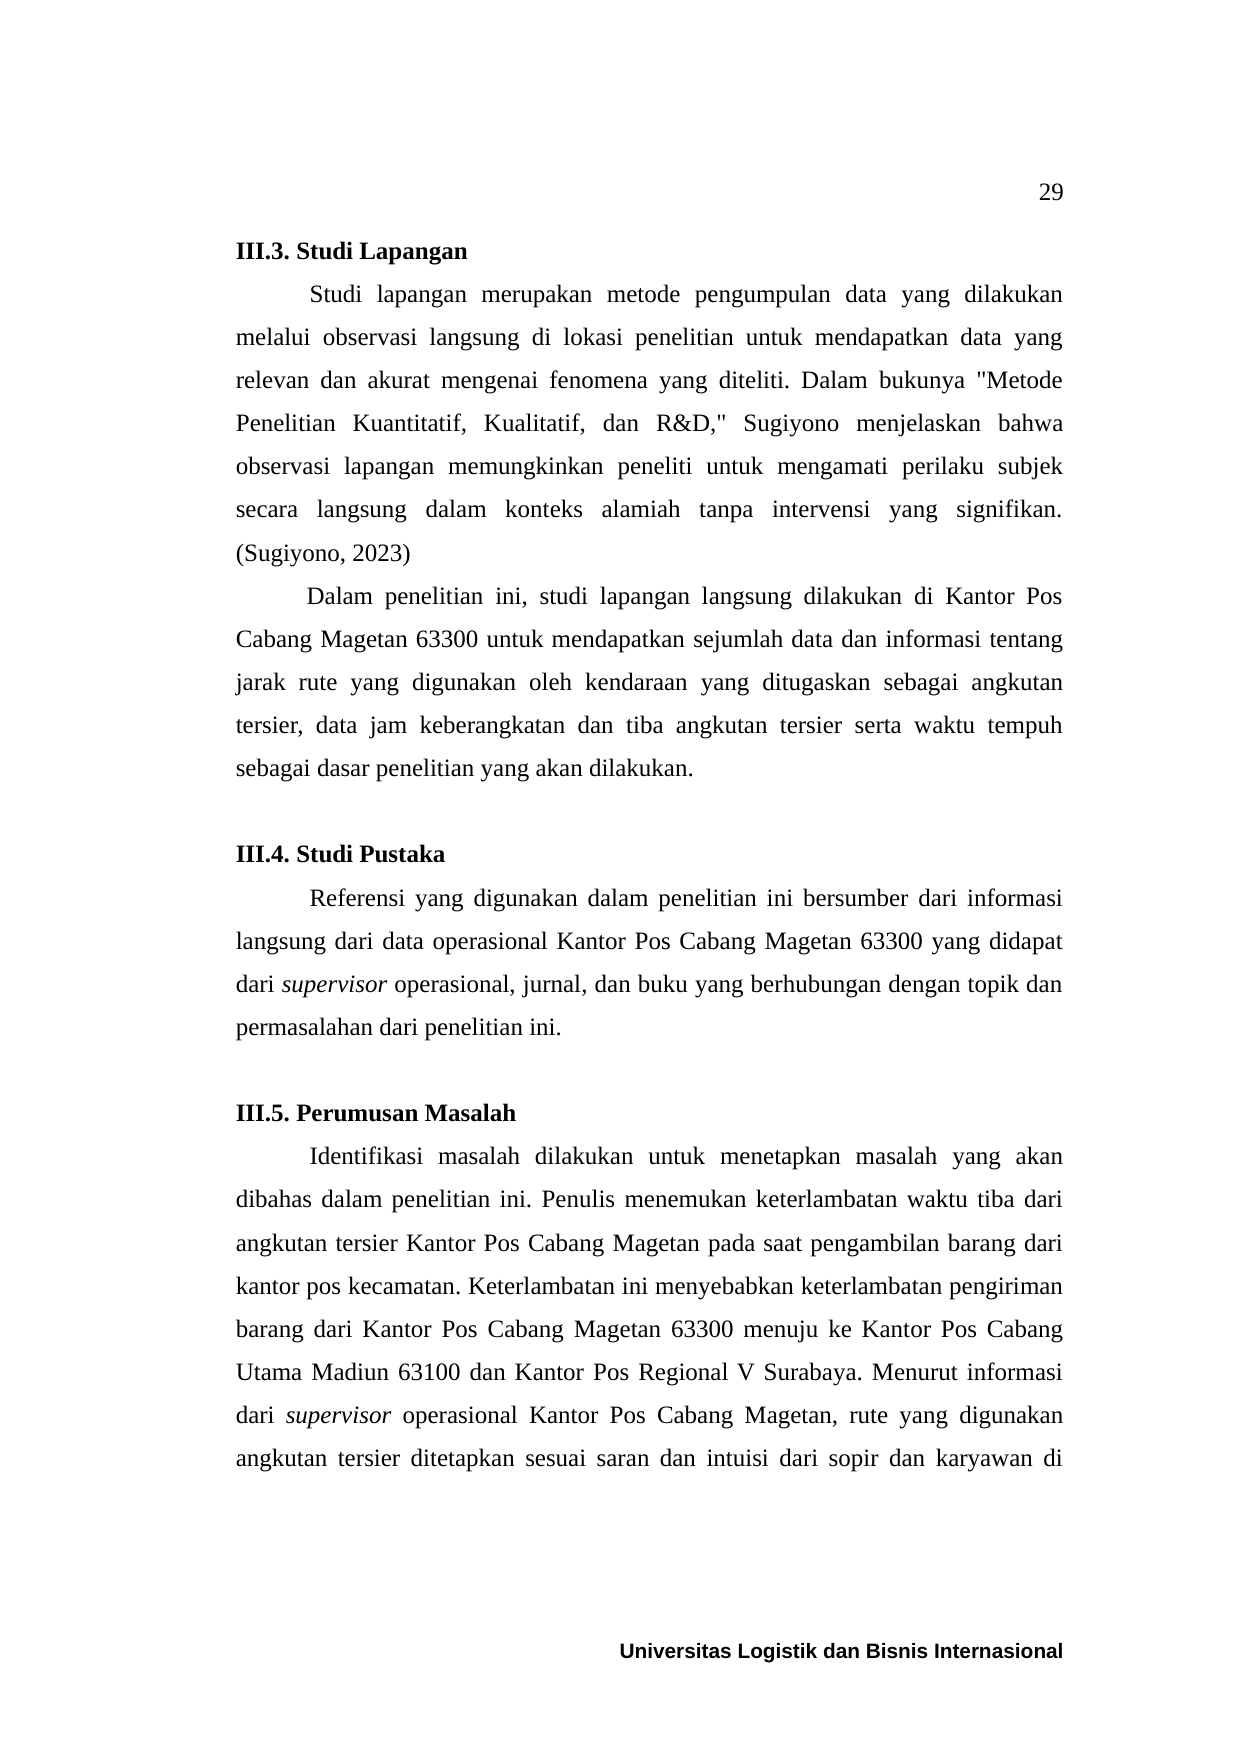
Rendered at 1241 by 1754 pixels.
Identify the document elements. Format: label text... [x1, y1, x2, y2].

text Studi lapangan merupakan metode pengumpulan data yang dilakukan melalui observasi langsung di lokasi penelitian untuk mendapatkan data yang relevan dan akurat mengenai fenomena yang diteliti. Dalam bukunya "Metode Penelitian Kuantitatif, Kualitatif, dan R&D," Sugiyono menjelaskan bahwa observasi lapangan memungkinkan peneliti untuk mengamati perilaku subjek secara langsung dalam konteks alamiah tanpa intervensi yang signifikan. (Sugiyono, 2023) [236, 279, 1063, 566]
subtitle Perumusan masalah [236, 1098, 1063, 1127]
text Dalam penelitian ini, studi lapangan langsung dilakukan di Kantor Pos Cabang Magetan 63300 untuk mendapatkan sejumlah data dan informasi tentang jarak rute yang digunakan oleh kendaraan yang ditugaskan sebagai angkutan tersier, data jam keberangkatan dan tiba angkutan tersier serta waktu tempuh sebagai dasar penelitian yang akan dilakukan. [236, 581, 1063, 782]
text Referensi yang digunakan dalam penelitian ini bersumber dari informasi langsung dari data operasional Kantor Pos Cabang Magetan 63300 yang didapat dari supervisor operasional, jurnal, dan buku yang berhubungan dengan topik dan permasalahan dari penelitian ini. [236, 883, 1063, 1041]
subtitle Studi pustaka [236, 839, 1063, 868]
text Identifikasi masalah dilakukan untuk menetapkan masalah yang akan dibahas dalam penelitian ini. Penulis menemukan keterlambatan waktu tiba dari angkutan tersier Kantor Pos Cabang Magetan pada saat pengambilan barang dari kantor pos kecamatan. Keterlambatan ini menyebabkan keterlambatan pengiriman barang dari Kantor Pos Cabang Magetan 63300 menuju ke Kantor Pos Cabang Utama Madiun 63100 dan Kantor Pos Regional V Surabaya. Menurut informasi dari supervisor operasional Kantor Pos Cabang Magetan, rute yang digunakan angkutan tersier ditetapkan sesuai saran dan intuisi dari sopir dan karyawan di [236, 1141, 1063, 1472]
subtitle Studi lapangan [236, 236, 1063, 264]
